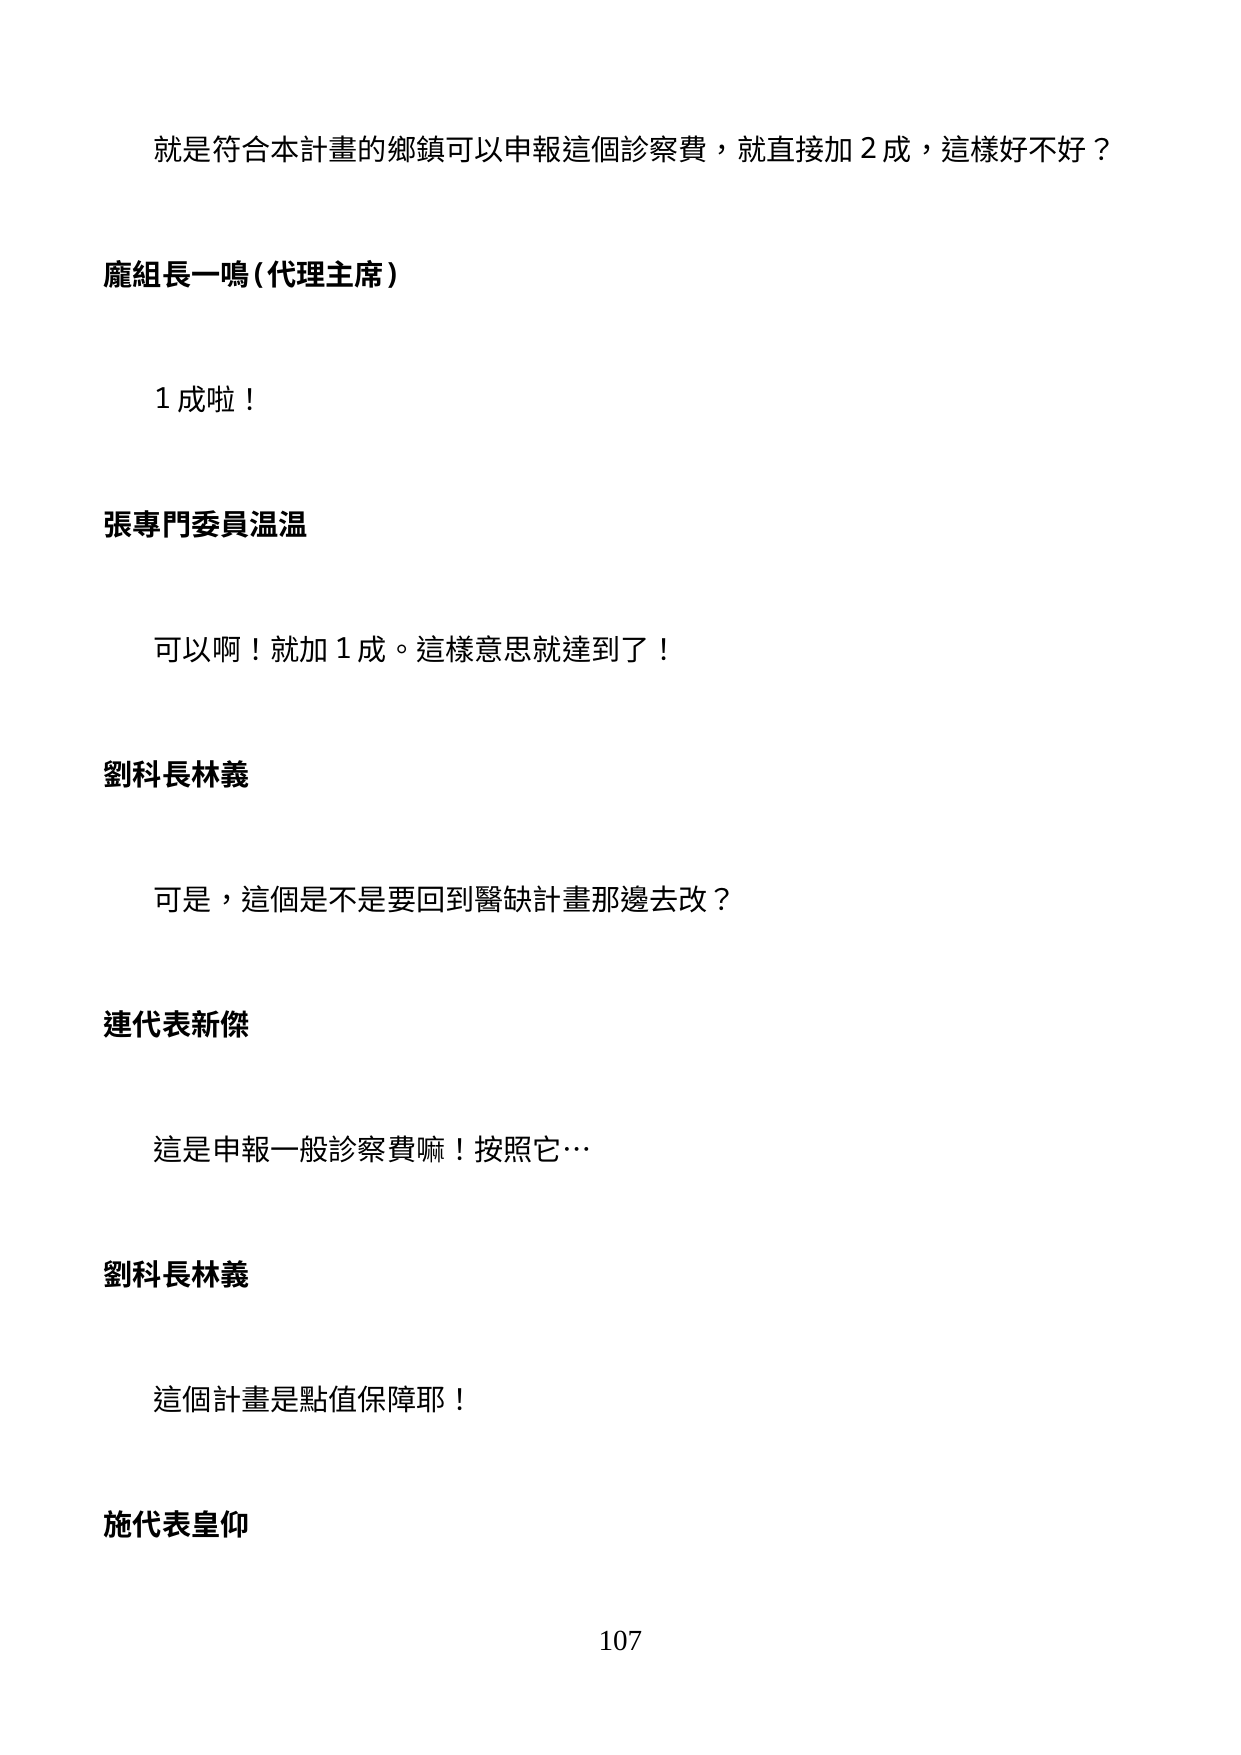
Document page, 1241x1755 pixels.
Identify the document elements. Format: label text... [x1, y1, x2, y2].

text 這是申報一般診察費嘛！按照它… [103, 1106, 1137, 1168]
text 就是符合本計畫的鄉鎮可以申報這個診察費，就直接加2成，這樣好不好？ [103, 106, 1137, 168]
text 劉科長林義 [103, 1231, 1137, 1293]
text 可是，這個是不是要回到醫缺計畫那邊去改？ [103, 856, 1137, 918]
text 龐組長一鳴(代理主席) [103, 231, 1137, 293]
text 張專門委員温温 [103, 481, 1137, 543]
text 劉科長林義 [103, 731, 1137, 793]
text 1成啦！ [103, 356, 1137, 418]
text 這個計畫是點值保障耶！ [103, 1356, 1137, 1418]
text 施代表皇仰 [103, 1481, 1137, 1543]
text 可以啊！就加1成。這樣意思就達到了！ [103, 606, 1137, 668]
text 連代表新傑 [103, 981, 1137, 1043]
